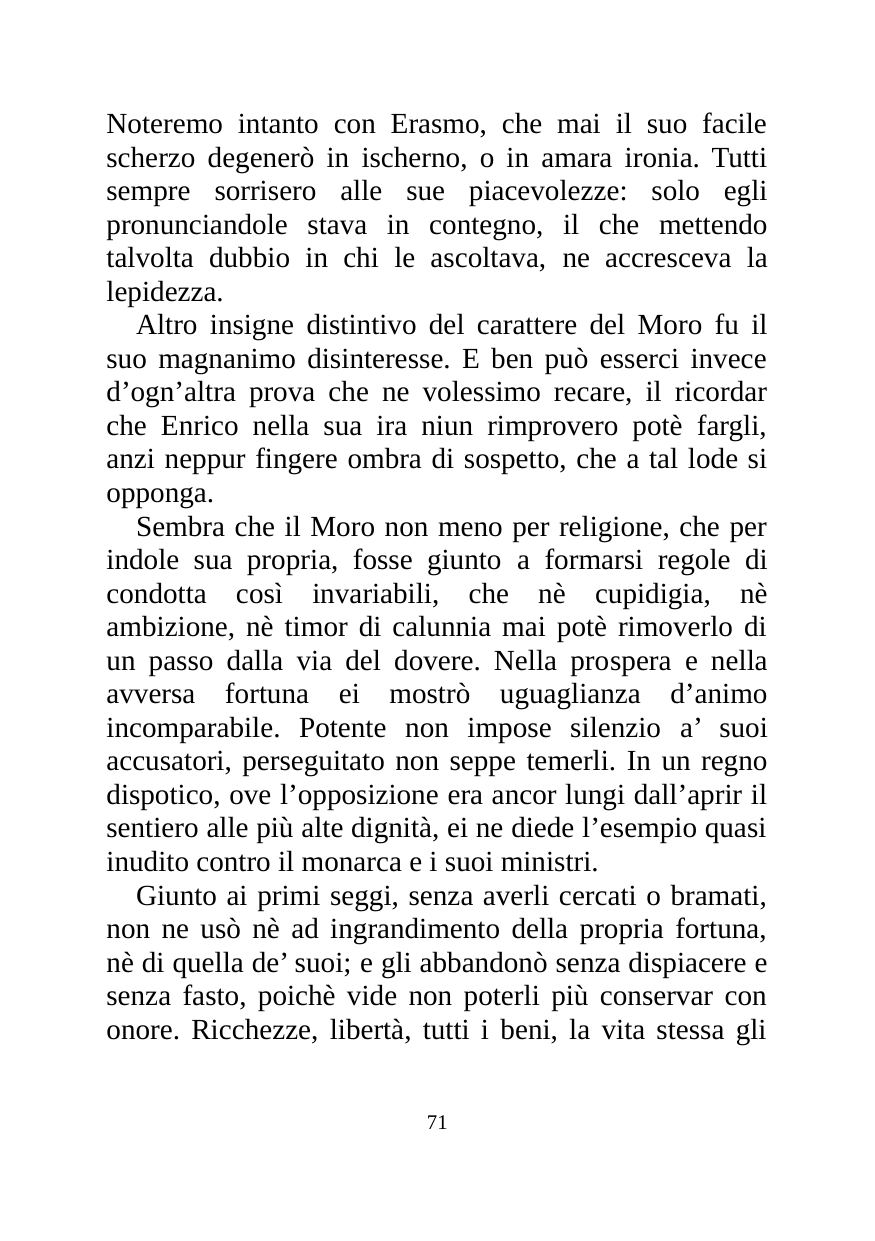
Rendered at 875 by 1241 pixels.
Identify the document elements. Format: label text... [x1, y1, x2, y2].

text Altro insigne distintivo del carattere del Moro fu il suo magnanimo disinteresse. E ben può esserci invece d’ogn’altra prova che ne volessimo recare, il ricordar che Enrico nella sua ira niun rimprovero potè fargli, anzi neppur fingere ombra di sospetto, che a tal lode si opponga. [106, 307, 768, 509]
text Sembra che il Moro non meno per religione, che per indole sua propria, fosse giunto a formarsi regole di condotta così invariabili, che nè cupidigia, nè ambizione, nè timor di calunnia mai potè rimoverlo di un passo dalla via del dovere. Nella prospera e nella avversa fortuna ei mostrò uguaglianza d’animo incomparabile. Potente non impose silenzio a’ suoi accusatori, perseguitato non seppe temerli. In un regno dispotico, ove l’opposizione era ancor lungi dall’aprir il sentiero alle più alte dignità, ei ne diede l’esempio quasi inudito contro il monarca e i suoi ministri. [106, 509, 768, 878]
text Giunto ai primi seggi, senza averli cercati o bramati, non ne usò nè ad ingrandimento della propria fortuna, nè di quella de’ suoi; e gli abbandonò senza dispiacere e senza fasto, poichè vide non poterli più conservar con onore. Ricchezze, libertà, tutti i beni, la vita stessa gli [106, 878, 768, 1045]
text Noteremo intanto con Erasmo, che mai il suo facile scherzo degenerò in ischerno, o in amara ironia. Tutti sempre sorrisero alle sue piacevolezze: solo egli pronunciandole stava in contegno, il che mettendo talvolta dubbio in chi le ascoltava, ne accresceva la lepidezza. [106, 106, 768, 307]
